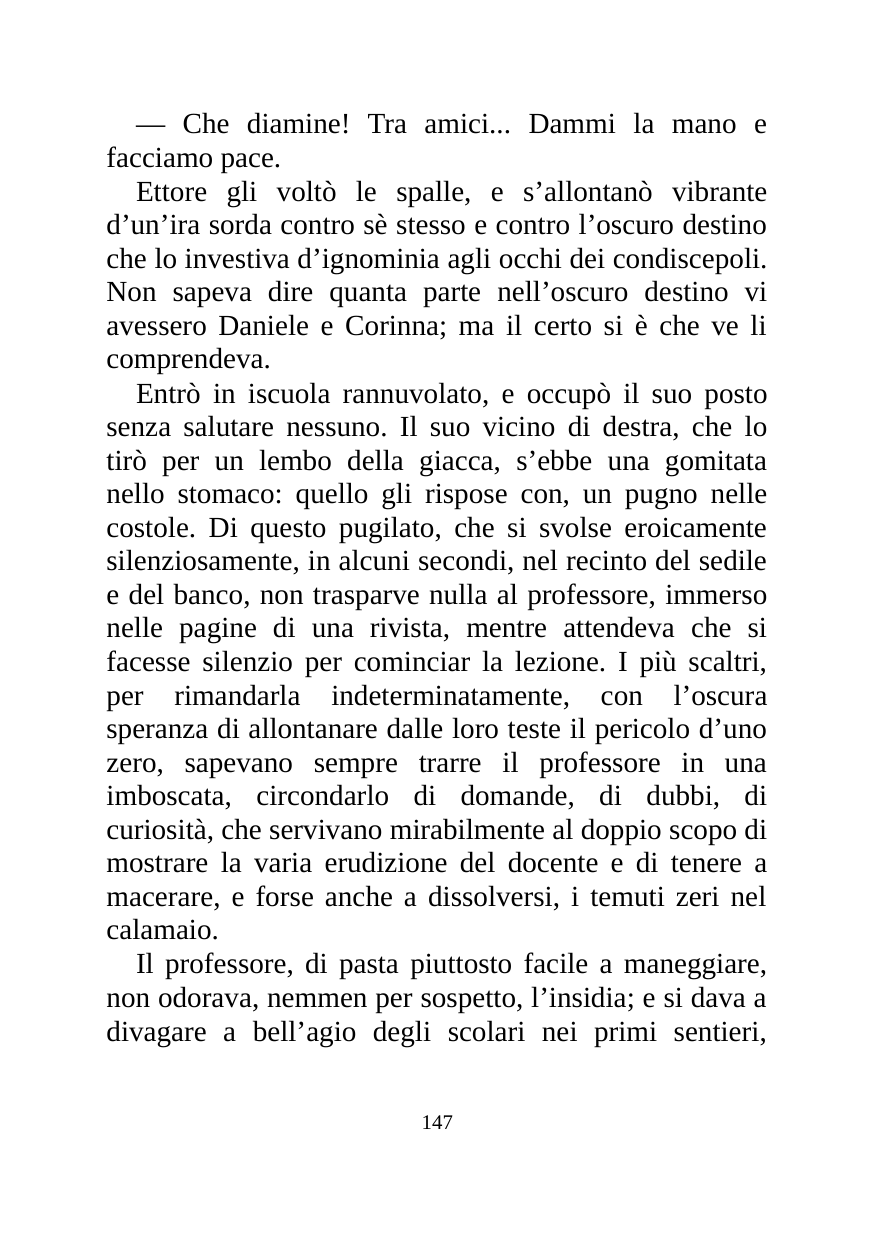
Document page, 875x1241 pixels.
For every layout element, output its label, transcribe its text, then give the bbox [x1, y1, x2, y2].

text Entrò in iscuola rannuvolato, e occupò il suo posto senza salutare nessuno. Il suo vicino di destra, che lo tirò per un lembo della giacca, s’ebbe una gomitata nello stomaco: quello gli rispose con, un pugno nelle costole. Di questo pugilato, che si svolse eroicamente silenziosamente, in alcuni secondi, nel recinto del sedile e del banco, non trasparve nulla al professore, immerso nelle pagine di una rivista, mentre attendeva che si facesse silenzio per cominciar la lezione. I più scaltri, per rimandarla indeterminatamente, con l’oscura speranza di allontanare dalle loro teste il pericolo d’uno zero, sapevano sempre trarre il professore in una imboscata, circondarlo di domande, di dubbi, di curiosità, che servivano mirabilmente al doppio scopo di mostrare la varia erudizione del docente e di tenere a macerare, e forse anche a dissolversi, i temuti zeri nel calamaio. [106, 376, 768, 946]
text Il professore, di pasta piuttosto facile a maneggiare, non odorava, nemmen per sospetto, l’insidia; e si dava a divagare a bell’agio degli scolari nei primi sentieri, [106, 947, 768, 1047]
text Ettore gli voltò le spalle, e s’allontanò vibrante d’un’ira sorda contro sè stesso e contro l’oscuro destino che lo investiva d’ignominia agli occhi dei condiscepoli. Non sapeva dire quanta parte nell’oscuro destino vi avessero Daniele e Corinna; ma il certo si è che ve li comprendeva. [106, 174, 768, 375]
text — Che diamine! Tra amici... Dammi la mano e facciamo pace. [106, 106, 768, 173]
